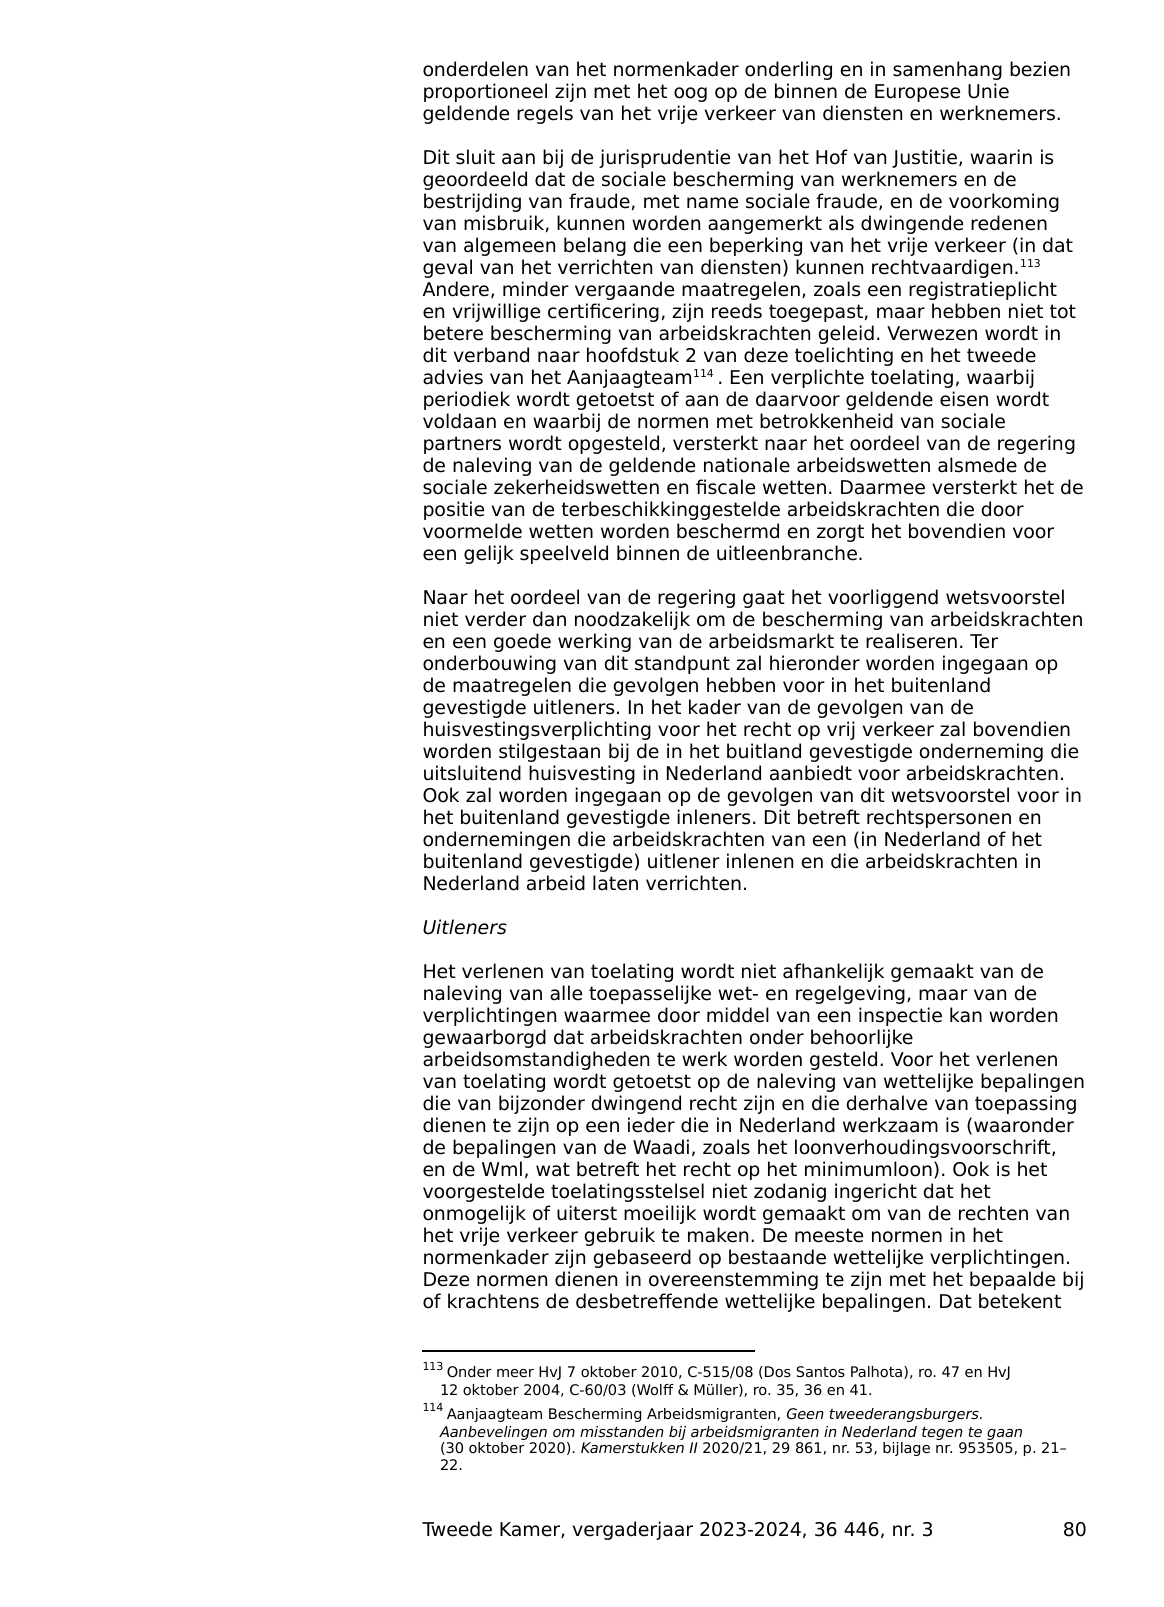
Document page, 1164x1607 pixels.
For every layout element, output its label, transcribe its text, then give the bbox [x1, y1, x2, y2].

text onderdelen van het normenkader onderling en in samenhang bezien proportioneel zijn met het oog op de binnen de Europese Unie geldende regels van het vrije verkeer van diensten en werknemers. [422, 59, 1087, 125]
text Onder meer HvJ 7 oktober 2010, C-515/08 (Dos Santos Palhota), ro. 47 en HvJ 12 oktober 2004, C-60/03 (Wolff & Müller), ro. 35, 36 en 41. [422, 1360, 1087, 1399]
text Dit sluit aan bij de jurisprudentie van het Hof van Justitie, waarin is geoordeeld dat de sociale bescherming van werknemers en de bestrijding van fraude, met name sociale fraude, en de voorkoming van misbruik, kunnen worden aangemerkt als dwingende redenen van algemeen belang die een beperking van het vrije verkeer (in dat geval van het verrichten van diensten) kunnen rechtvaardigen. Andere, minder vergaande maatregelen, zoals een registratieplicht en vrijwillige certificering, zijn reeds toegepast, maar hebben niet tot betere bescherming van arbeidskrachten geleid. Verwezen wordt in dit verband naar hoofdstuk 2 van deze toelichting en het tweede advies van het Aanjaagteam. Een verplichte toelating, waarbij periodiek wordt getoetst of aan de daarvoor geldende eisen wordt voldaan en waarbij de normen met betrokkenheid van sociale partners wordt opgesteld, versterkt naar het oordeel van de regering de naleving van de geldende nationale arbeidswetten alsmede de sociale zekerheidswetten en fiscale wetten. Daarmee versterkt het de positie van de terbeschikkinggestelde arbeidskrachten die door voormelde wetten worden beschermd en zorgt het bovendien voor een gelijk speelveld binnen de uitleenbranche. [422, 147, 1087, 565]
subtitle Uitleners [422, 917, 1087, 939]
text Aanjaagteam Bescherming Arbeidsmigranten, Geen tweederangsburgers. Aanbevelingen om misstanden bij arbeidsmigranten in Nederland tegen te gaan (30 oktober 2020). Kamerstukken II 2020/21, 29 861, nr. 53, bijlage nr. 953505, p. 21–22. [422, 1402, 1087, 1474]
text Het verlenen van toelating wordt niet afhankelijk gemaakt van de naleving van alle toepasselijke wet- en regelgeving, maar van de verplichtingen waarmee door middel van een inspectie kan worden gewaarborgd dat arbeidskrachten onder behoorlijke arbeidsomstandigheden te werk worden gesteld. Voor het verlenen van toelating wordt getoetst op de naleving van wettelijke bepalingen die van bijzonder dwingend recht zijn en die derhalve van toepassing dienen te zijn op een ieder die in Nederland werkzaam is (waaronder de bepalingen van de Waadi, zoals het loonverhoudingsvoorschrift, en de Wml, wat betreft het recht op het minimumloon). Ook is het voorgestelde toelatingsstelsel niet zodanig ingericht dat het onmogelijk of uiterst moeilijk wordt gemaakt om van de rechten van het vrije verkeer gebruik te maken. De meeste normen in het normenkader zijn gebaseerd op bestaande wettelijke verplichtingen. Deze normen dienen in overeenstemming te zijn met het bepaalde bij of krachtens de desbetreffende wettelijke bepalingen. Dat betekent [422, 961, 1087, 1313]
text Naar het oordeel van de regering gaat het voorliggend wetsvoorstel niet verder dan noodzakelijk om de bescherming van arbeidskrachten en een goede werking van de arbeidsmarkt te realiseren. Ter onderbouwing van dit standpunt zal hieronder worden ingegaan op de maatregelen die gevolgen hebben voor in het buitenland gevestigde uitleners. In het kader van de gevolgen van de huisvestingsverplichting voor het recht op vrij verkeer zal bovendien worden stilgestaan bij de in het buitland gevestigde onderneming die uitsluitend huisvesting in Nederland aanbiedt voor arbeidskrachten. Ook zal worden ingegaan op de gevolgen van dit wetsvoorstel voor in het buitenland gevestigde inleners. Dit betreft rechtspersonen en ondernemingen die arbeidskrachten van een (in Nederland of het buitenland gevestigde) uitlener inlenen en die arbeidskrachten in Nederland arbeid laten verrichten. [422, 587, 1087, 895]
